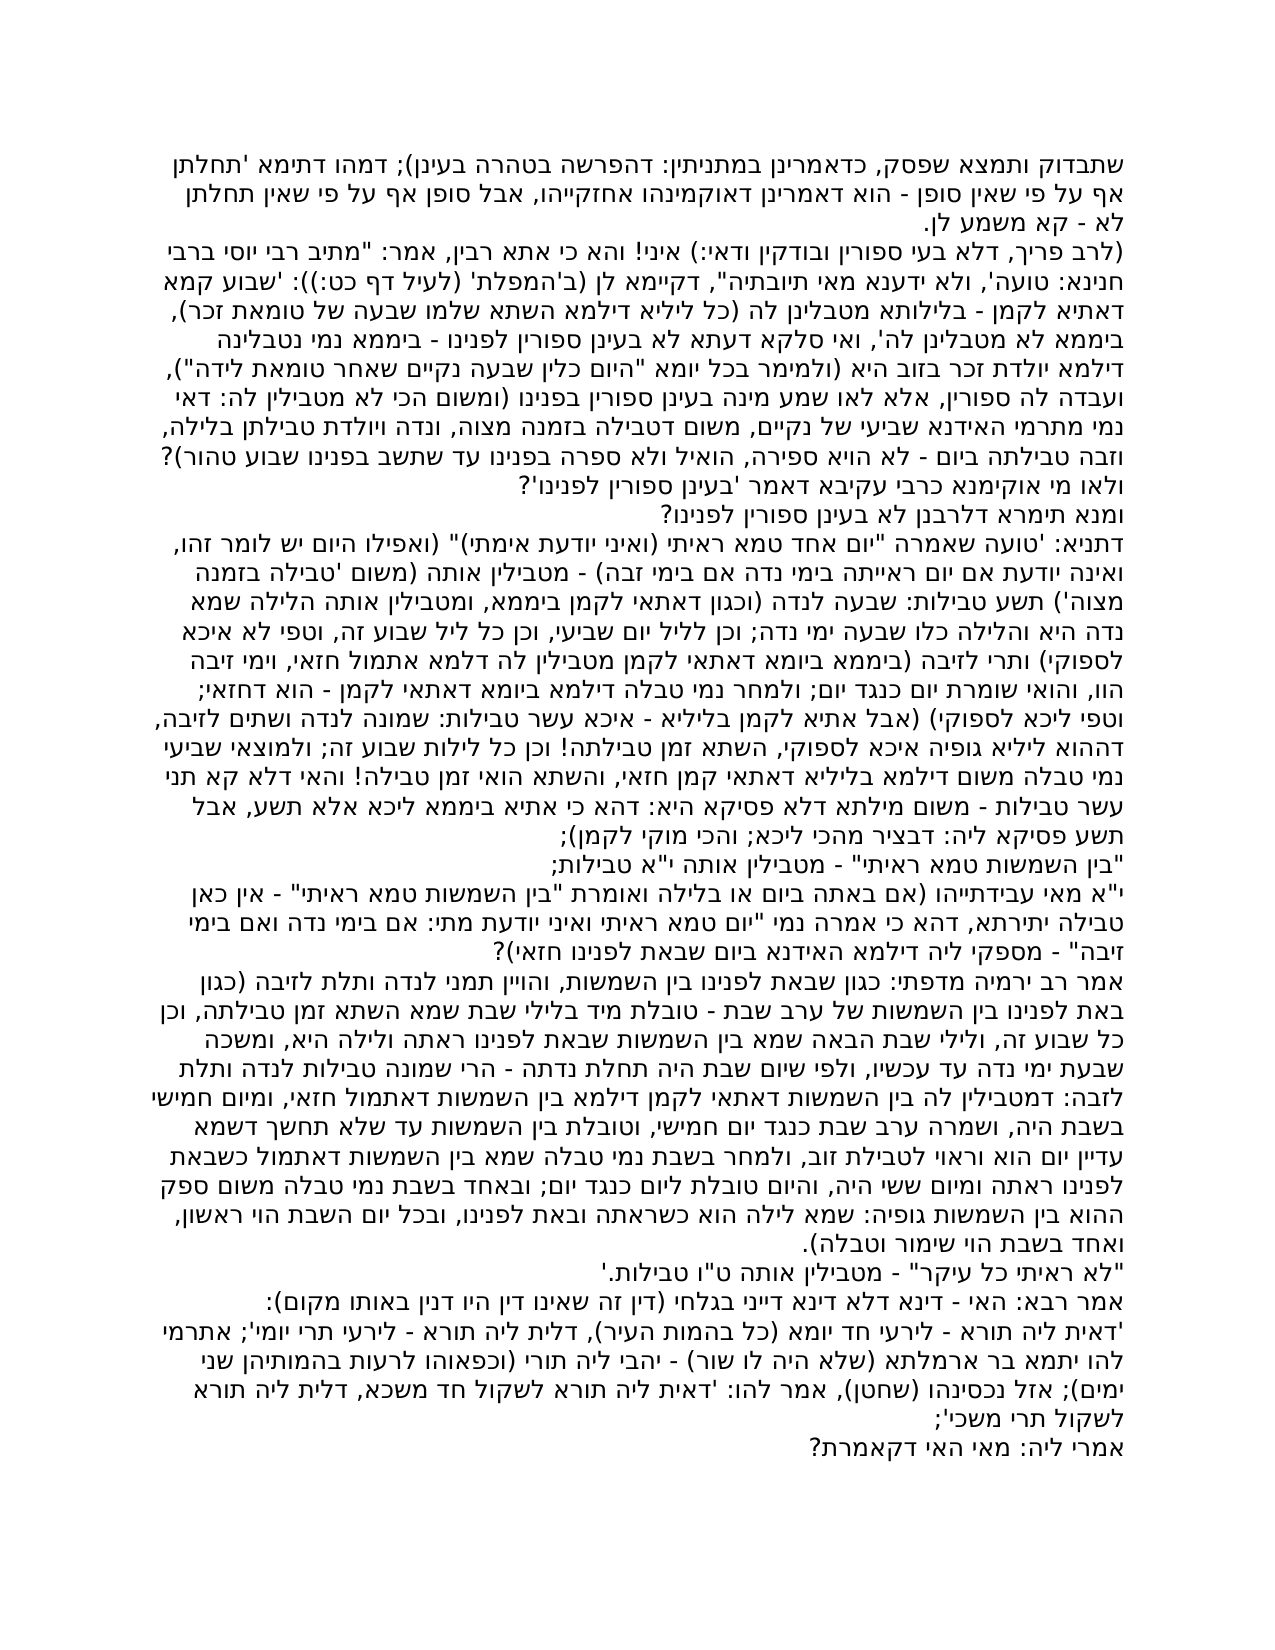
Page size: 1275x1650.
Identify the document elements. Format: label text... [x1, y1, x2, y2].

text ולאו מי אוקימנא כרבי עקיבא דאמר 'בעינן ספורין לפנינו'? [150, 471, 1125, 500]
text "לא ראיתי כל עיקר" - מטבילין אותה ט"ו טבילות.' [150, 1258, 1125, 1287]
text דתניא: 'טועה שאמרה "יום אחד טמא ראיתי (ואיני יודעת אימתי)" (ואפילו היום יש לומר זהו, ואינה יודעת אם יום ראייתה בימי נדה אם בימי זבה) - מטבילין אותה (משום 'טבילה בזמנה מצוה') תשע טבילות: שבעה לנדה (וכגון דאתאי לקמן ביממא, ומטבילין אותה הלילה שמא נדה היא והלילה כלו שבעה ימי נדה; וכן לליל יום שביעי, וכן כל ליל שבוע זה, וטפי לא איכא לספוקי) ותרי לזיבה (ביממא ביומא דאתאי לקמן מטבילין לה דלמא אתמול חזאי, וימי זיבה הוו, והואי שומרת יום כנגד יום; ולמחר נמי טבלה דילמא ביומא דאתאי לקמן - הוא דחזאי; וטפי ליכא לספוקי) (אבל אתיא לקמן בליליא - איכא עשר טבילות: שמונה לנדה ושתים לזיבה, דההוא ליליא גופיה איכא לספוקי, השתא זמן טבילתה! וכן כל לילות שבוע זה; ולמוצאי שביעי נמי טבלה משום דילמא בליליא דאתאי קמן חזאי, והשתא הואי זמן טבילה! והאי דלא קא תני עשר טבילות - משום מילתא דלא פסיקא היא: דהא כי אתיא ביממא ליכא אלא תשע, אבל תשע פסיקא ליה: דבציר מהכי ליכא; והכי מוקי לקמן); [150, 529, 1125, 850]
text 'דאית ליה תורא - לירעי חד יומא (כל בהמות העיר), דלית ליה תורא - לירעי תרי יומי'; אתרמי להו יתמא בר ארמלתא (שלא היה לו שור) - יהבי ליה תורי (וכפאוהו לרעות בהמותיהן שני ימים); אזל נכסינהו (שחטן), אמר להו: 'דאית ליה תורא לשקול חד משכא, דלית ליה תורא לשקול תרי משכי'; [150, 1317, 1125, 1433]
text אמרי ליה: מאי האי דקאמרת? [150, 1433, 1125, 1462]
text שתבדוק ותמצא שפסק, כדאמרינן במתניתין: דהפרשה בטהרה בעינן); דמהו דתימא 'תחלתן אף על פי שאין סופן - הוא דאמרינן דאוקמינהו אחזקייהו, אבל סופן אף על פי שאין תחלתן לא - קא משמע לן. [150, 150, 1125, 237]
text אמר רב ירמיה מדפתי: כגון שבאת לפנינו בין השמשות, והויין תמני לנדה ותלת לזיבה (כגון באת לפנינו בין השמשות של ערב שבת - טובלת מיד בלילי שבת שמא השתא זמן טבילתה, וכן כל שבוע זה, ולילי שבת הבאה שמא בין השמשות שבאת לפנינו ראתה ולילה היא, ומשכה שבעת ימי נדה עד עכשיו, ולפי שיום שבת היה תחלת נדתה - הרי שמונה טבילות לנדה ותלת לזבה: דמטבילין לה בין השמשות דאתאי לקמן דילמא בין השמשות דאתמול חזאי, ומיום חמישי בשבת היה, ושמרה ערב שבת כנגד יום חמישי, וטובלת בין השמשות עד שלא תחשך דשמא עדיין יום הוא וראוי לטבילת זוב, ולמחר בשבת נמי טבלה שמא בין השמשות דאתמול כשבאת לפנינו ראתה ומיום ששי היה, והיום טובלת ליום כנגד יום; ובאחד בשבת נמי טבלה משום ספק ההוא בין השמשות גופיה: שמא לילה הוא כשראתה ובאת לפנינו, ובכל יום השבת הוי ראשון, ואחד בשבת הוי שימור וטבלה). [150, 967, 1125, 1258]
text י"א מאי עבידתייהו (אם באתה ביום או בלילה ואומרת "בין השמשות טמא ראיתי" - אין כאן טבילה יתירתא, דהא כי אמרה נמי "יום טמא ראיתי ואיני יודעת מתי: אם בימי נדה ואם בימי זיבה" - מספקי ליה דילמא האידנא ביום שבאת לפנינו חזאי)? [150, 879, 1125, 967]
text ומנא תימרא דלרבנן לא בעינן ספורין לפנינו? [150, 500, 1125, 529]
text "בין השמשות טמא ראיתי" - מטבילין אותה י"א טבילות; [150, 850, 1125, 879]
text אמר רבא: האי - דינא דלא דינא דייני בגלחי (דין זה שאינו דין היו דנין באותו מקום): [150, 1287, 1125, 1317]
text (לרב פריך, דלא בעי ספורין ובודקין ודאי:) איני! והא כי אתא רבין, אמר: "מתיב רבי יוסי ברבי חנינא: טועה', ולא ידענא מאי תיובתיה", דקיימא לן (ב'המפלת' (לעיל דף כט:)): 'שבוע קמא דאתיא לקמן - בלילותא מטבלינן לה (כל ליליא דילמא השתא שלמו שבעה של טומאת זכר), ביממא לא מטבלינן לה', ואי סלקא דעתא לא בעינן ספורין לפנינו - ביממא נמי נטבלינה דילמא יולדת זכר בזוב היא (ולמימר בכל יומא "היום כלין שבעה נקיים שאחר טומאת לידה"), ועבדה לה ספורין, אלא לאו שמע מינה בעינן ספורין בפנינו (ומשום הכי לא מטבילין לה: דאי נמי מתרמי האידנא שביעי של נקיים, משום דטבילה בזמנה מצוה, ונדה ויולדת טבילתן בלילה, וזבה טבילתה ביום - לא הויא ספירה, הואיל ולא ספרה בפנינו עד שתשב בפנינו שבוע טהור)? [150, 237, 1125, 471]
